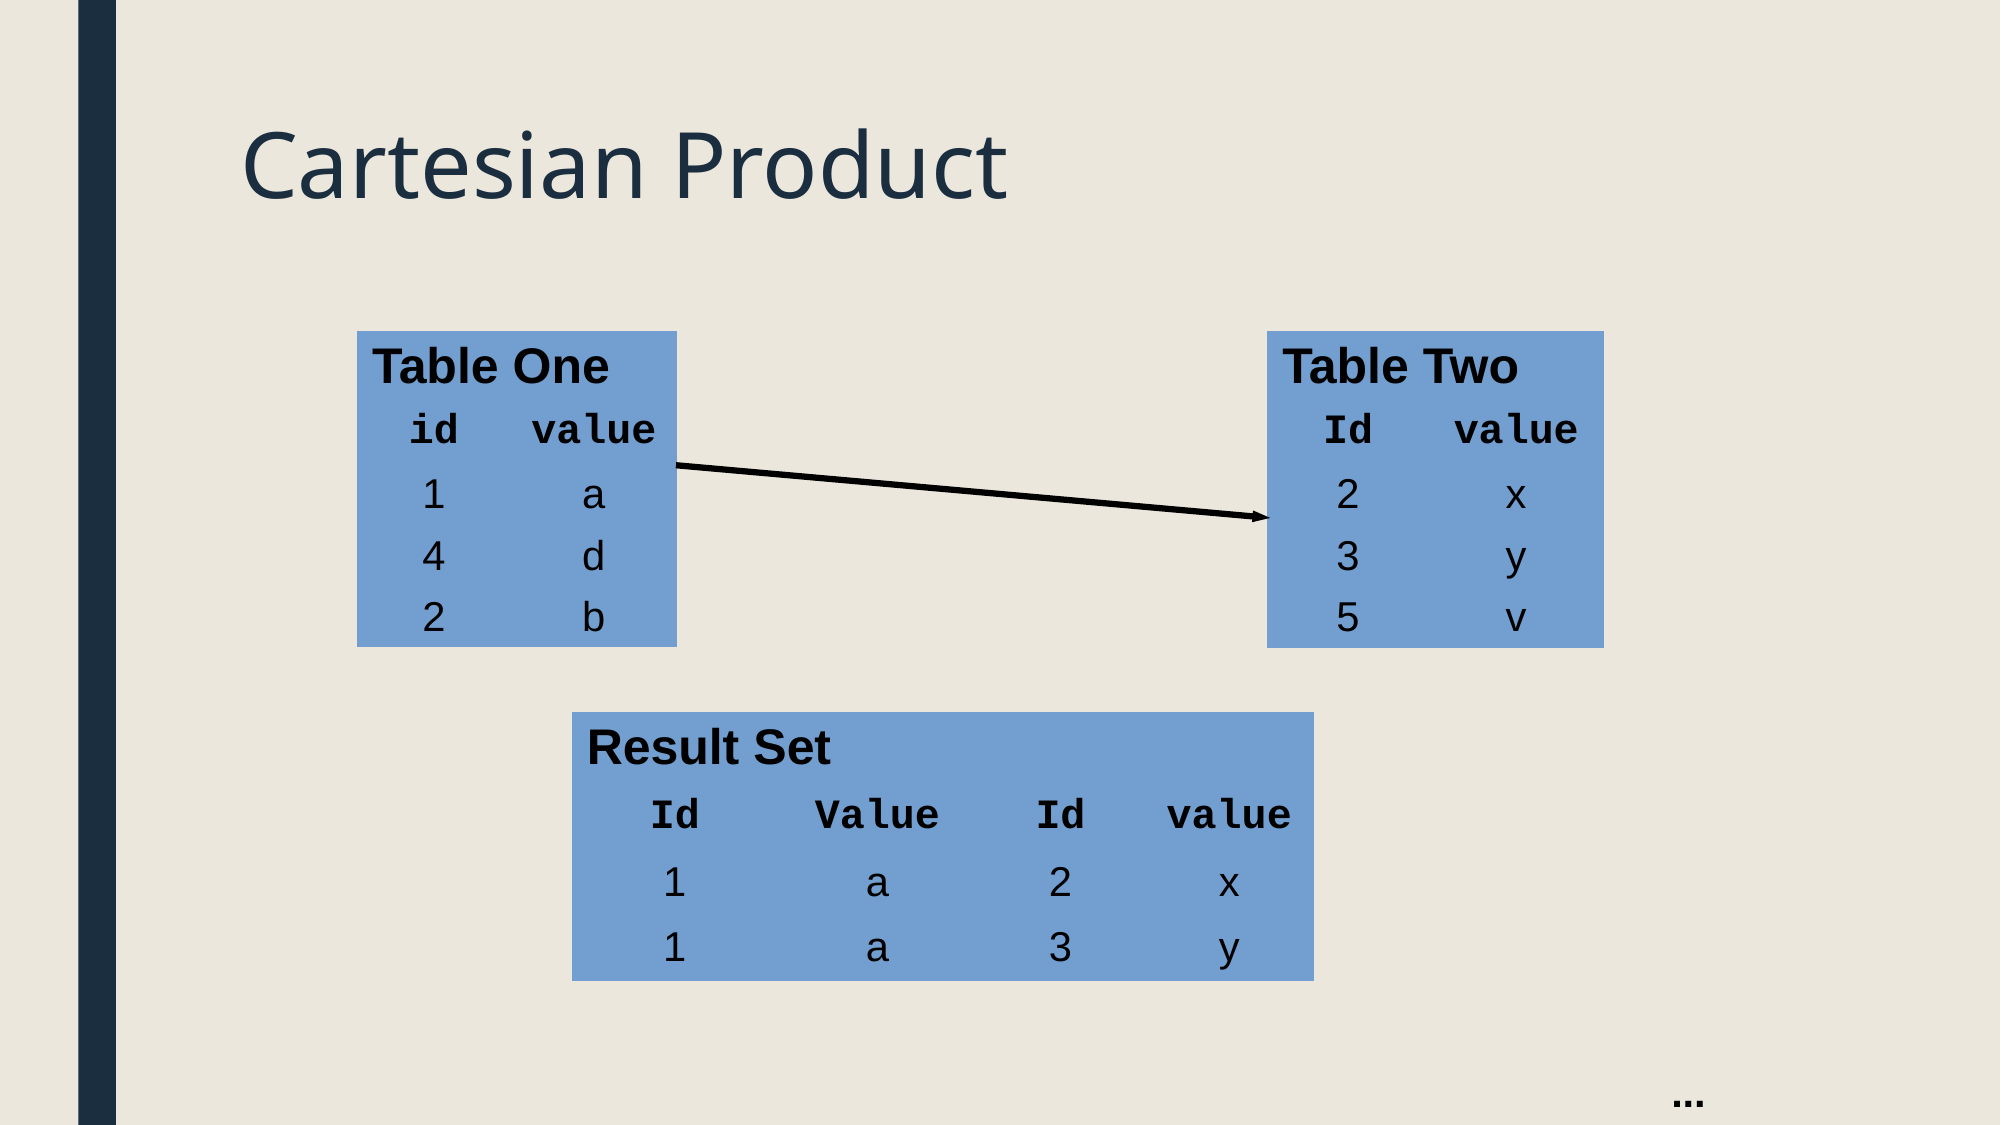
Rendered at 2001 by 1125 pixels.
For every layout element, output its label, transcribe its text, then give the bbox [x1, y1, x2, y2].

table_cell 1 [572, 852, 777, 917]
table_cell a [777, 917, 977, 981]
table_cell 4 [357, 525, 511, 586]
table_header Table Two [1267, 331, 1604, 402]
table_header Table One [357, 331, 677, 402]
table_cell y [1429, 525, 1604, 586]
table_cell Id [977, 787, 1144, 852]
table_cell value [511, 402, 677, 464]
table_cell a [777, 852, 977, 917]
table_cell x [1144, 852, 1314, 917]
table_cell 3 [977, 917, 1144, 981]
table_cell value [1429, 402, 1604, 464]
table_cell b [511, 586, 677, 647]
table_cell value [1144, 787, 1314, 852]
table_cell y [1144, 917, 1314, 981]
table_cell 1 [357, 464, 511, 525]
table_cell Value [777, 787, 977, 852]
table_cell 3 [1267, 525, 1429, 586]
table_cell v [1429, 586, 1604, 648]
table_header Result Set [572, 712, 1314, 787]
table_cell Id [572, 787, 777, 852]
table_cell 5 [1267, 586, 1429, 648]
table_cell 2 [357, 586, 511, 647]
text_box ... [1656, 1058, 1722, 1124]
table_cell id [357, 402, 511, 464]
table_cell 2 [977, 852, 1144, 917]
table_cell d [511, 525, 677, 586]
table_cell a [511, 464, 677, 525]
table_cell 2 [1267, 464, 1429, 525]
table_cell Id [1267, 402, 1429, 464]
title Cartesian Product [225, 112, 1801, 357]
table_cell x [1429, 464, 1604, 525]
table_cell 1 [572, 917, 777, 981]
